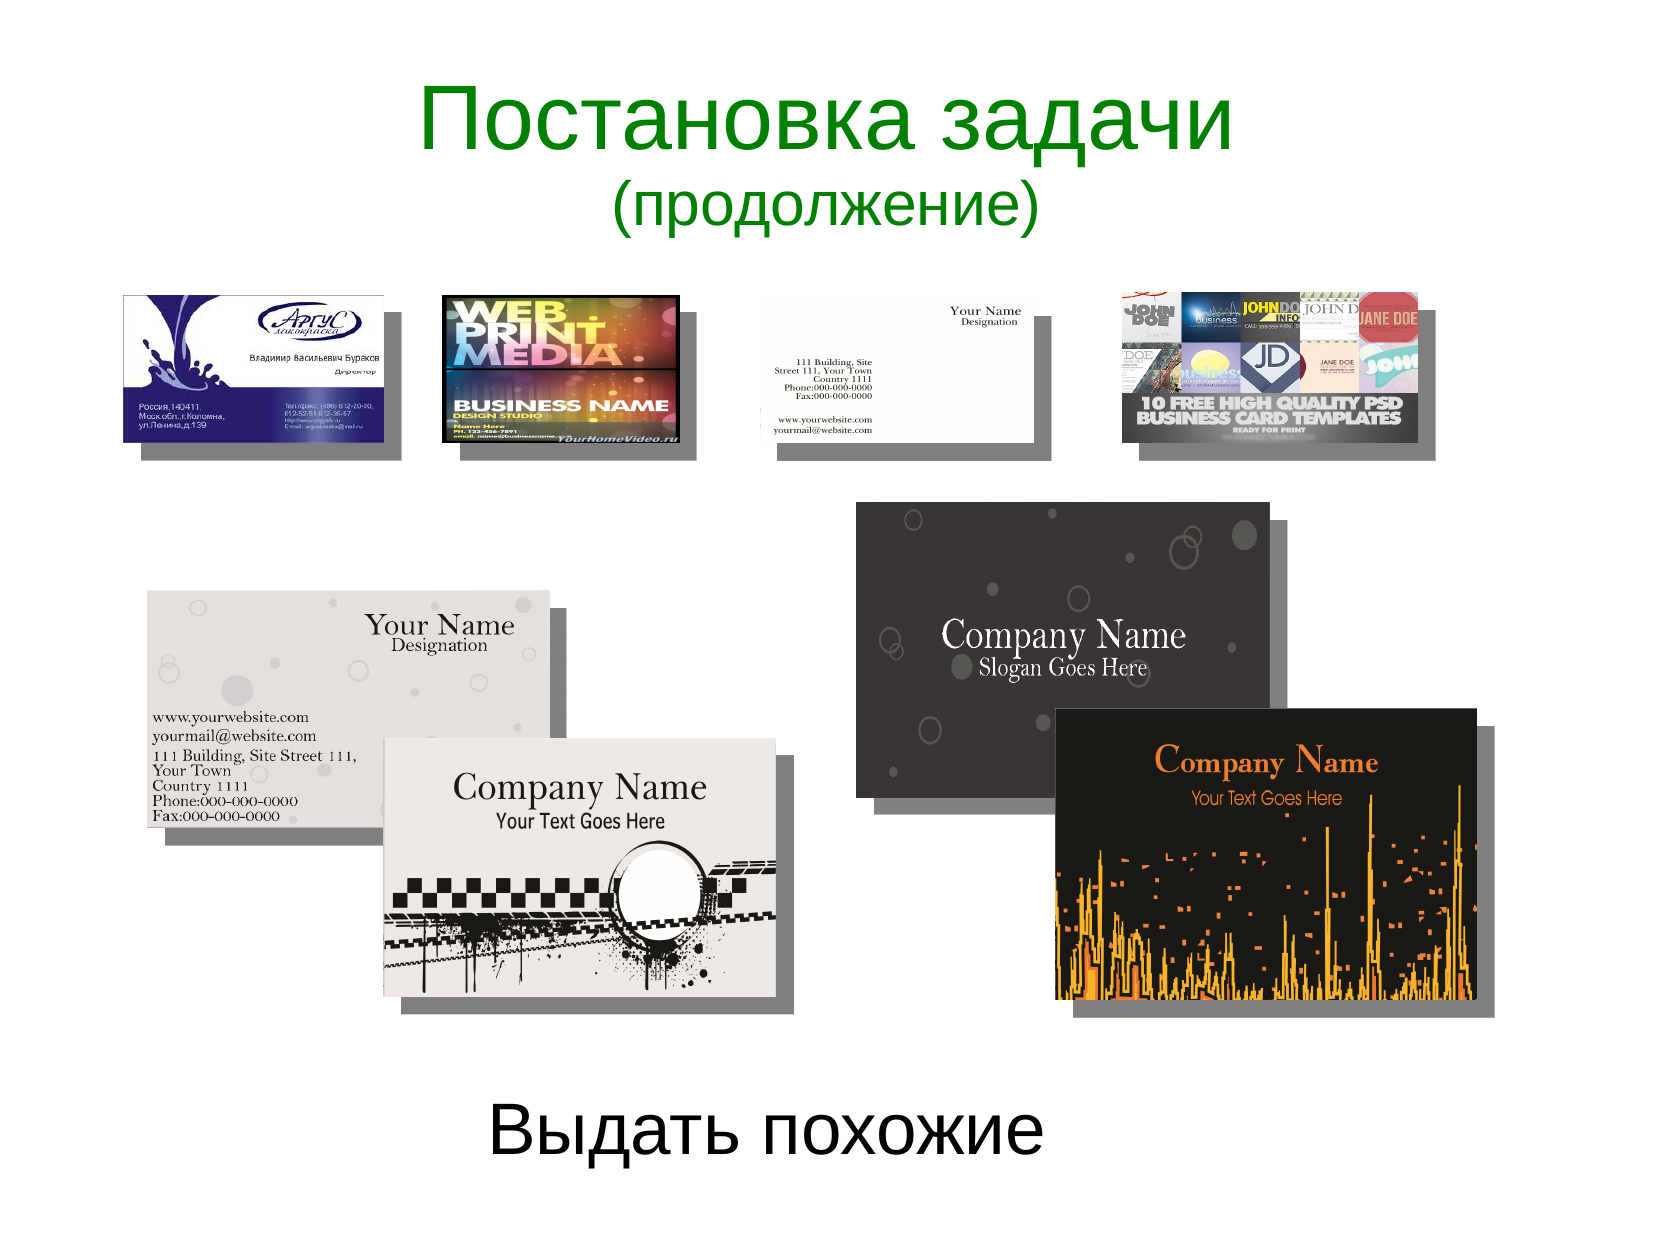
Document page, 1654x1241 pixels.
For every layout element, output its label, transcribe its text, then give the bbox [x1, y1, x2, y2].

text_box Выдать похожие [472, 1080, 1062, 1178]
picture [442, 295, 680, 443]
title Постановка задачи (продолжение) [82, 49, 1571, 257]
picture [1122, 292, 1418, 443]
picture [760, 299, 1034, 443]
picture [856, 502, 1477, 1000]
picture [123, 295, 384, 443]
picture [147, 590, 776, 997]
